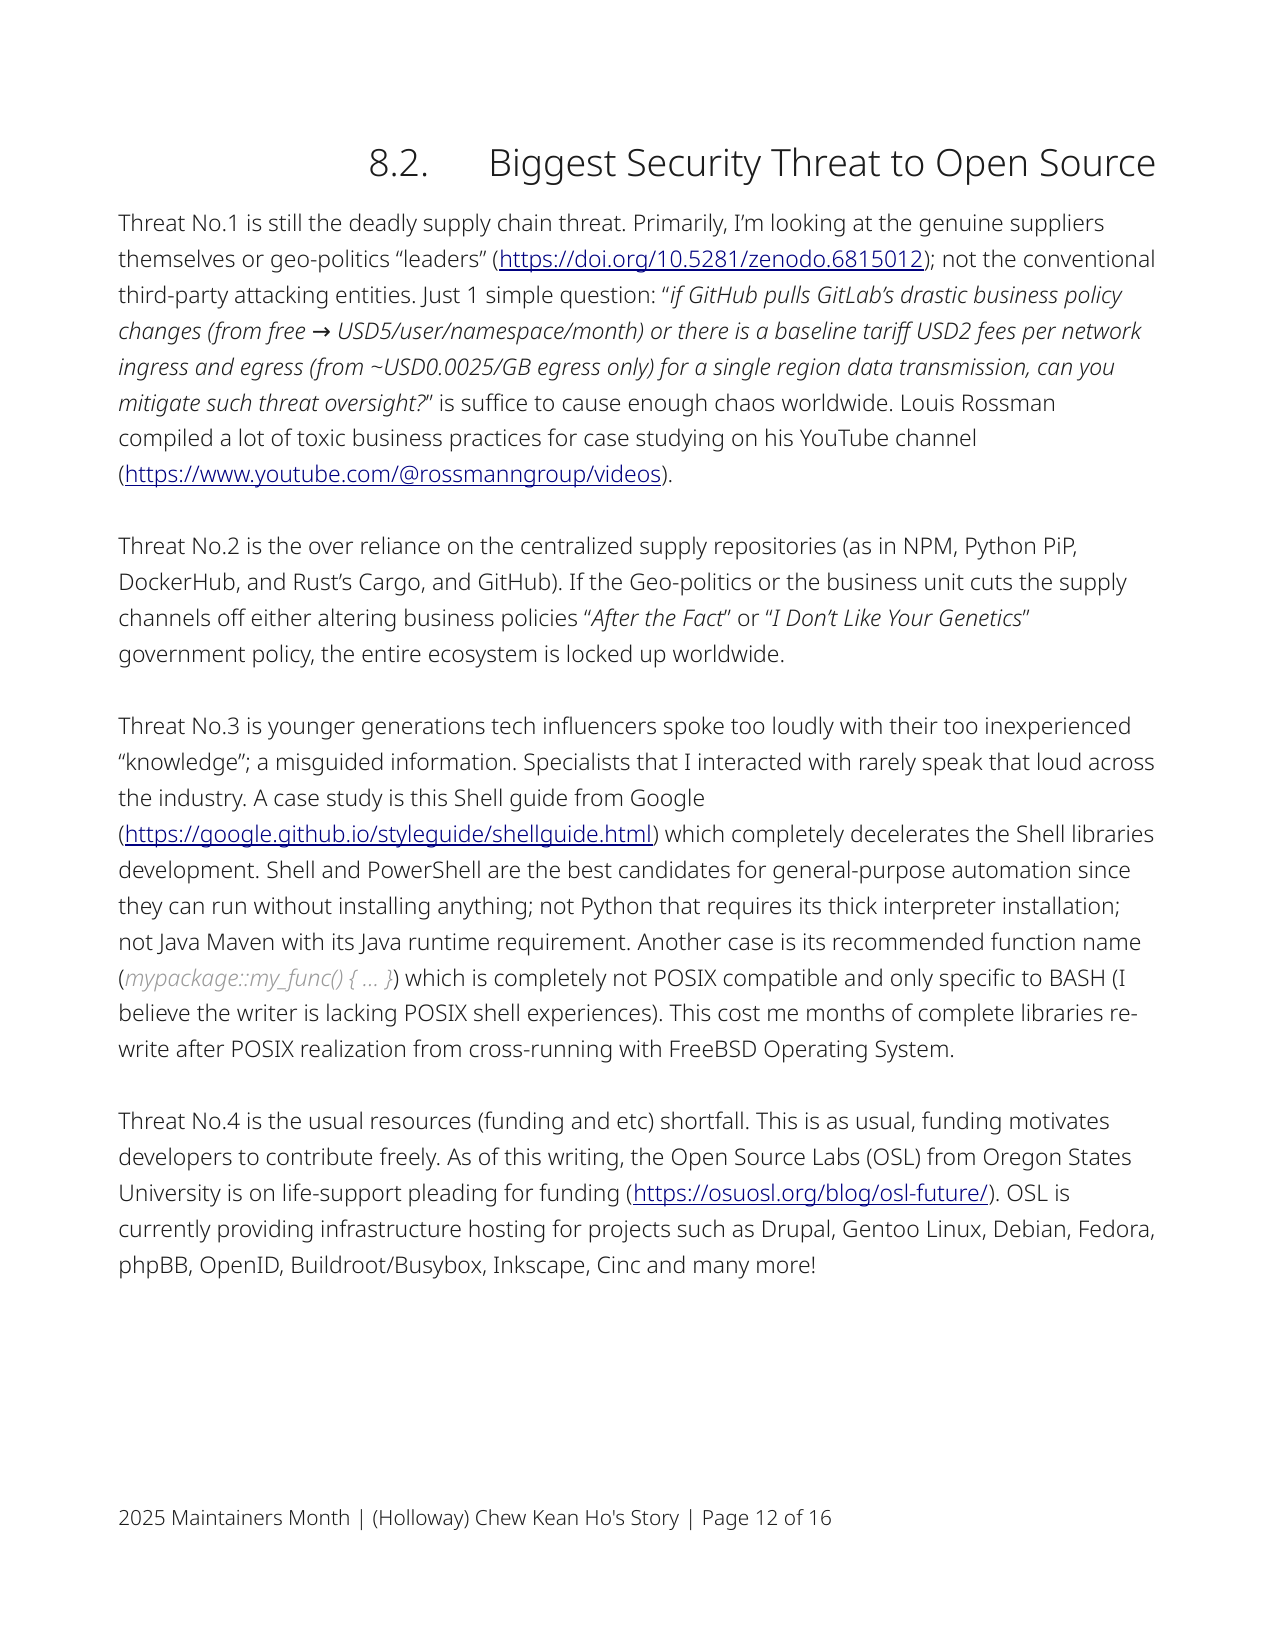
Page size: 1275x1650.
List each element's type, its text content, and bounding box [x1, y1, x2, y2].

text Threat No.4 is the usual resources (funding and etc) shortfall. This is as usual, funding motivates developers to contribute freely. As of this writing, the Open Source Labs (OSL) from Oregon States University is on life-support pleading for funding (https://osuosl.org/blog/osl-future/). OSL is currently providing infrastructure hosting for projects such as Drupal, Gentoo Linux, Debian, Fedora, phpBB, OpenID, Buildroot/Busybox, Inkscape, Cinc and many more! [118, 1105, 1157, 1280]
text Threat No.1 is still the deadly supply chain threat. Primarily, I’m looking at the genuine suppliers themselves or geo-politics “leaders” (https://doi.org/10.5281/zenodo.6815012); not the conventional third-party attacking entities. Just 1 simple question: “if GitHub pulls GitLab’s drastic business policy changes (from free → USD5/user/namespace/month) or there is a baseline tariff USD2 fees per network ingress and egress (from ~USD0.0025/GB egress only) for a single region data transmission, can you mitigate such threat oversight?” is suffice to cause enough chaos worldwide. Louis Rossman compiled a lot of toxic business practices for case studying on his YouTube channel (https://www.youtube.com/@rossmanngroup/videos). [118, 207, 1157, 489]
text Threat No.2 is the over reliance on the centralized supply repositories (as in NPM, Python PiP, DockerHub, and Rust’s Cargo, and GitHub). If the Geo-politics or the business unit cuts the supply channels off either altering business policies “After the Fact” or “I Don’t Like Your Genetics” government policy, the entire ecosystem is locked up worldwide. [118, 530, 1157, 669]
text Threat No.3 is younger generations tech influencers spoke too loudly with their too inexperienced “knowledge”; a misguided information. Specialists that I interacted with rarely speak that loud across the industry. A case study is this Shell guide from Google (https://google.github.io/styleguide/shellguide.html) which completely decelerates the Shell libraries development. Shell and PowerShell are the best candidates for general-purpose automation since they can run without installing anything; not Python that requires its thick interpreter installation; not Java Maven with its Java runtime requirement. Another case is its recommended function name (mypackage::my_func() { … }) which is completely not POSIX compatible and only specific to BASH (I believe the writer is lacking POSIX shell experiences). This cost me months of complete libraries re-write after POSIX realization from cross-running with FreeBSD Operating System. [118, 710, 1157, 1064]
subtitle Biggest Security Threat to Open Source [118, 136, 1157, 187]
